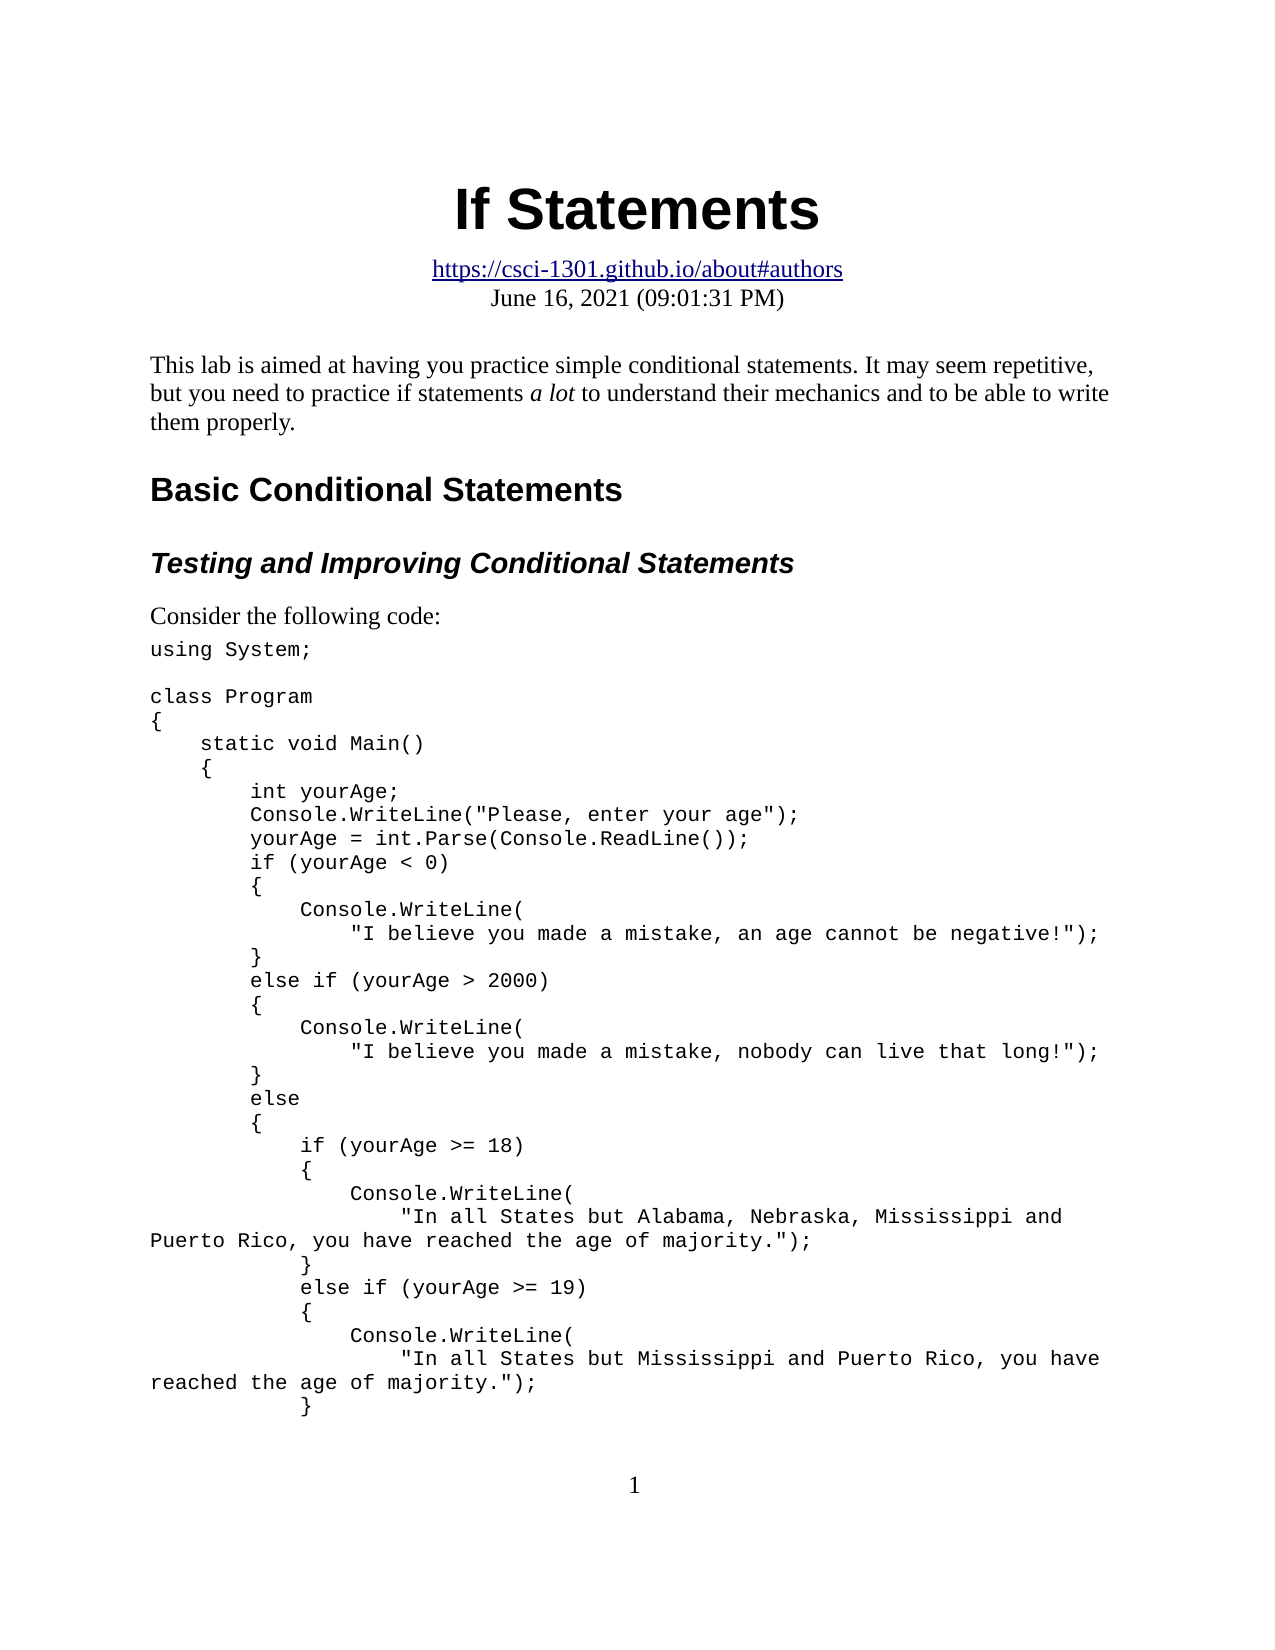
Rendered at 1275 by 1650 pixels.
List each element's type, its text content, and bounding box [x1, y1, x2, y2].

text { [150, 1112, 1125, 1135]
text yourAge = int.Parse(Console.ReadLine()); [150, 828, 1125, 852]
text Console.WriteLine("Please, enter your age"); [150, 804, 1125, 828]
text { [150, 710, 1125, 733]
text Console.WriteLine( [150, 1324, 1125, 1348]
text Consider the following code: [150, 601, 1125, 630]
text } [150, 1396, 1125, 1419]
text "In all States but Mississippi and Puerto Rico, you have reached the age of majority."); [150, 1348, 1125, 1396]
text if (yourAge < 0) [150, 852, 1125, 875]
text else if (yourAge >= 19) [150, 1277, 1125, 1301]
text Console.WriteLine( [150, 1017, 1125, 1041]
title If Statements [150, 175, 1125, 242]
text } [150, 1064, 1125, 1088]
text { [150, 993, 1125, 1017]
subtitle Testing and Improving Conditional Statements [150, 546, 1125, 580]
text Console.WriteLine( [150, 899, 1125, 923]
text { [150, 757, 1125, 781]
text Console.WriteLine( [150, 1183, 1125, 1206]
text class Program [150, 686, 1125, 710]
text if (yourAge >= 18) [150, 1135, 1125, 1159]
text This lab is aimed at having you practice simple conditional statements. It may seem repetitive, but you need to practice if statements a lot to understand their mechanics and to be able to write them properly. [150, 350, 1125, 436]
text else [150, 1088, 1125, 1112]
text "In all States but Alabama, Nebraska, Mississippi and Puerto Rico, you have reached the age of majority."); [150, 1206, 1125, 1254]
text https://csci-1301.github.io/about#authors [150, 254, 1125, 283]
text using System; [150, 639, 1125, 662]
text "I believe you made a mistake, an age cannot be negative!"); [150, 923, 1125, 946]
text } [150, 1254, 1125, 1277]
text June 16, 2021 (09:01:31 PM) [150, 283, 1125, 312]
text { [150, 875, 1125, 899]
text { [150, 1301, 1125, 1324]
text "I believe you made a mistake, nobody can live that long!"); [150, 1041, 1125, 1064]
subtitle Basic Conditional Statements [150, 470, 1125, 509]
text else if (yourAge > 2000) [150, 970, 1125, 993]
text int yourAge; [150, 781, 1125, 804]
text } [150, 946, 1125, 970]
text { [150, 1159, 1125, 1183]
text static void Main() [150, 733, 1125, 757]
